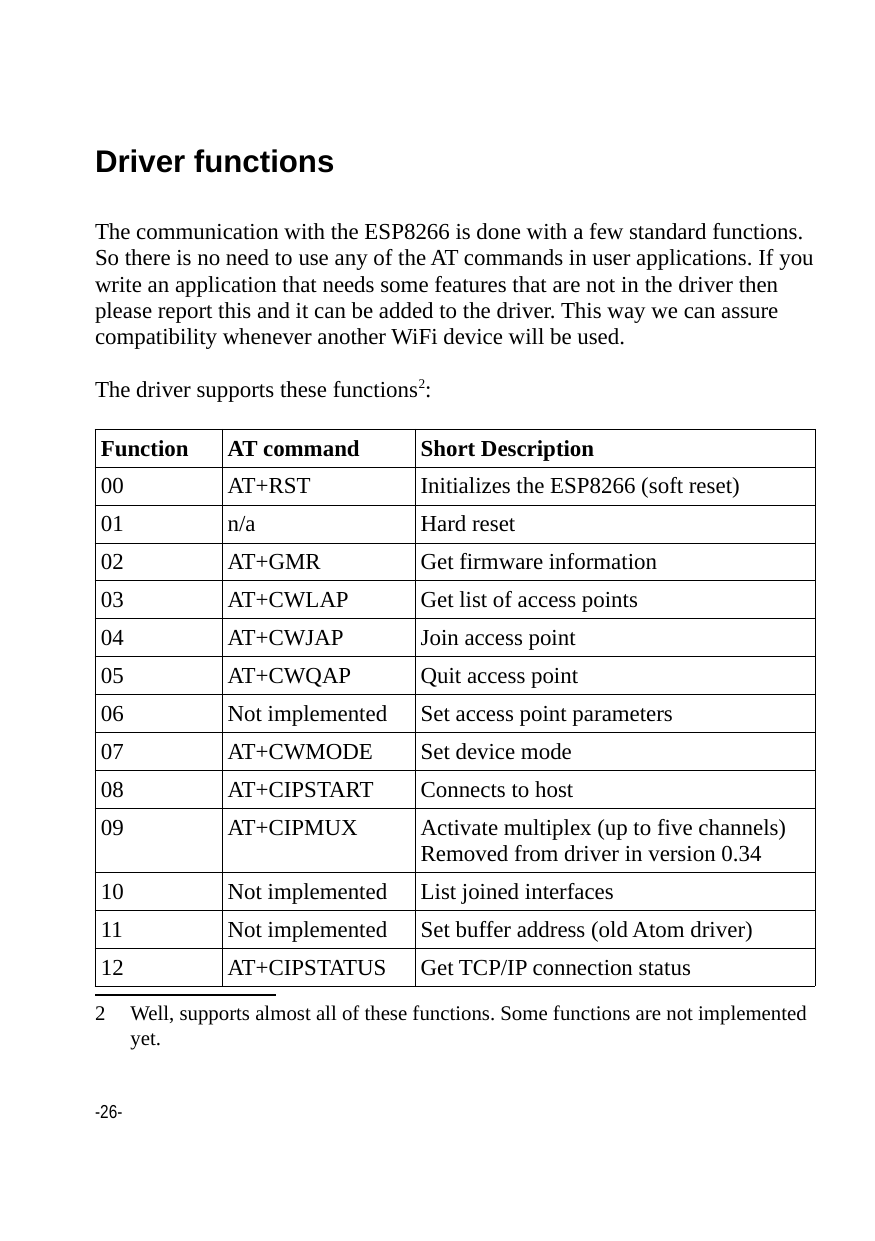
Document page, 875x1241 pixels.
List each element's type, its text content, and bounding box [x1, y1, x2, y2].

table_cell 05 [96, 657, 222, 694]
table_cell AT+CWLAP [223, 581, 415, 618]
table_cell 12 [96, 949, 222, 986]
table_cell AT+CIPSTART [223, 771, 415, 808]
table_cell Not implemented [223, 695, 415, 732]
table_cell Not implemented [223, 873, 415, 910]
table_cell 03 [96, 581, 222, 618]
table_cell AT+RST [223, 468, 415, 504]
table_cell AT+CIPMUX [223, 809, 415, 872]
table_cell n/a [223, 506, 415, 542]
table_cell Not implemented [223, 911, 415, 948]
table_cell 06 [96, 695, 222, 732]
table_cell AT+GMR [223, 544, 415, 580]
text The driver supports these functions: [95, 376, 815, 402]
table_cell 09 [96, 809, 222, 872]
text The communication with the ESP8266 is done with a few standard functions. So there is no need to use any of the AT commands in user applications. If you write an application that needs some features that are not in the driver then please report this and it can be added to the driver. This way we can assure compatibility whenever another WiFi device will be used. [95, 218, 815, 350]
table_cell Connects to host [416, 771, 815, 808]
table_cell 11 [96, 911, 222, 948]
table_cell Get firmware information [416, 544, 815, 580]
table_cell AT+CWJAP [223, 619, 415, 656]
table_cell Set device mode [416, 733, 815, 770]
table_cell AT+CIPSTATUS [223, 949, 415, 986]
table_cell Hard reset [416, 506, 815, 542]
table_cell Get TCP/IP connection status [416, 949, 815, 986]
table_header Function [96, 430, 222, 467]
table_cell List joined interfaces [416, 873, 815, 910]
table_header Short Description [416, 430, 815, 467]
table_cell 01 [96, 506, 222, 542]
table_header AT command [223, 430, 415, 467]
table_cell 07 [96, 733, 222, 770]
table_cell 04 [96, 619, 222, 656]
table_cell Join access point [416, 619, 815, 656]
table_cell Quit access point [416, 657, 815, 694]
table_cell 10 [96, 873, 222, 910]
table_cell 02 [96, 544, 222, 580]
table_cell Set access point parameters [416, 695, 815, 732]
table_cell Set buffer address (old Atom driver) [416, 911, 815, 948]
table_cell AT+CWMODE [223, 733, 415, 770]
table_cell Get list of access points [416, 581, 815, 618]
subtitle Driver functions [95, 143, 815, 179]
table_cell Activate multiplex (up to five channels) Removed from driver in version 0.34 [416, 809, 815, 872]
table_cell 00 [96, 468, 222, 504]
text Well, supports almost all of these functions. Some functions are not implemented yet. [95, 1001, 815, 1049]
table_cell Initializes the ESP8266 (soft reset) [416, 468, 815, 504]
table_cell AT+CWQAP [223, 657, 415, 694]
table_cell 08 [96, 771, 222, 808]
